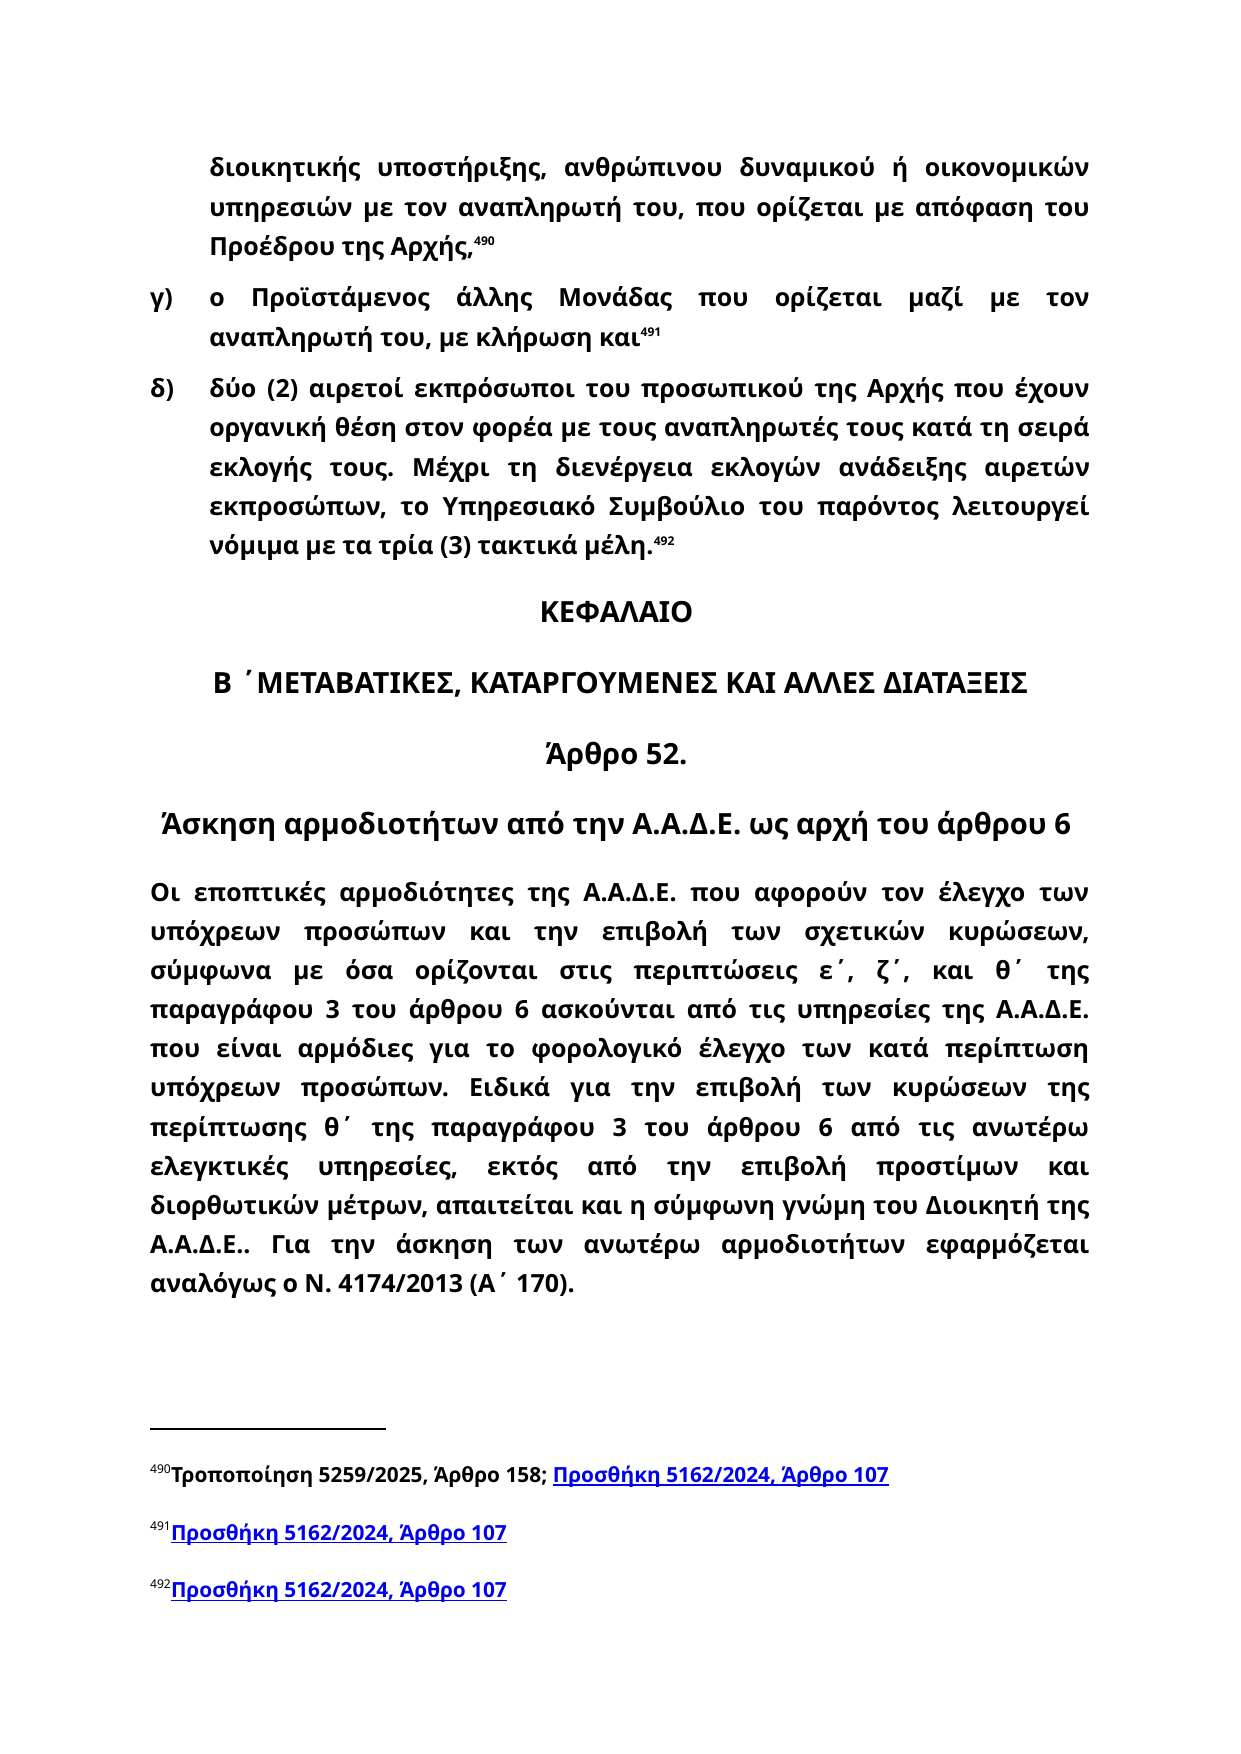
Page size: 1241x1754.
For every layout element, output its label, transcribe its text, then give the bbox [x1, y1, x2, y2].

list γ) ο Προϊστάμενος άλλης Μονάδας που ορίζεται μαζί με τον αναπληρωτή του, με κλήρωση και [150, 280, 1090, 353]
list δ) δύο (2) αιρετοί εκπρόσωποι του προσωπικού της Αρχής που έχουν οργανική θέση στον φορέα με τους αναπληρωτές τους κατά τη σειρά εκλογής τους. Μέχρι τη διενέργεια εκλογών ανάδειξης αιρετών εκπροσώπων, το Υπηρεσιακό Συμβούλιο του παρόντος λειτουργεί νόμιμα με τα τρία (3) τακτικά μέλη. [150, 371, 1090, 562]
subtitle Άρθρο 52. [150, 733, 1090, 773]
text Προσθήκη 5162/2024, Άρθρο 107 [150, 1518, 1090, 1546]
subtitle Β ΄ΜΕΤΑΒΑΤΙΚΕΣ, ΚΑΤΑΡΓΟΥΜΕΝΕΣ ΚΑΙ ΑΛΛΕΣ ΔΙΑΤΑΞΕΙΣ [150, 662, 1090, 702]
subtitle ΚΕΦΑΛΑΙΟ [150, 592, 1090, 631]
text Τροποποίηση 5259/2025, Άρθρο 158; Προσθήκη 5162/2024, Άρθρο 107 [150, 1460, 1090, 1489]
subtitle Άσκηση αρμοδιοτήτων από την Α.Α.Δ.Ε. ως αρχή του άρθρου 6 [150, 803, 1090, 843]
list διοικητικής υποστήριξης, ανθρώπινου δυναμικού ή οικονομικών υπηρεσιών με τον αναπληρωτή του, που ορίζεται με απόφαση του Προέδρου της Αρχής, [150, 150, 1090, 262]
text Προσθήκη 5162/2024, Άρθρο 107 [150, 1576, 1090, 1604]
text Οι εποπτικές αρμοδιότητες της Α.Α.Δ.Ε. που αφορούν τον έλεγχο των υπόχρεων προσώπων και την επιβολή των σχετικών κυρώσεων, σύμφωνα με όσα ορίζονται στις περιπτώσεις ε΄, ζ΄, και θ΄ της παραγράφου 3 του άρθρου 6 ασκούνται από τις υπηρεσίες της Α.Α.Δ.Ε. που είναι αρμόδιες για το φορολογικό έλεγχο των κατά περίπτωση υπόχρεων προσώπων. Ειδικά για την επιβολή των κυρώσεων της περίπτωσης θ΄ της παραγράφου 3 του άρθρου 6 από τις ανωτέρω ελεγκτικές υπηρεσίες, εκτός από την επιβολή προστίμων και διορθωτικών μέτρων, απαιτείται και η σύμφωνη γνώμη του Διοικητή της Α.Α.Δ.Ε.. Για την άσκηση των ανωτέρω αρμοδιοτήτων εφαρμόζεται αναλόγως ο Ν. 4174/2013 (Α΄ 170). [150, 874, 1090, 1300]
